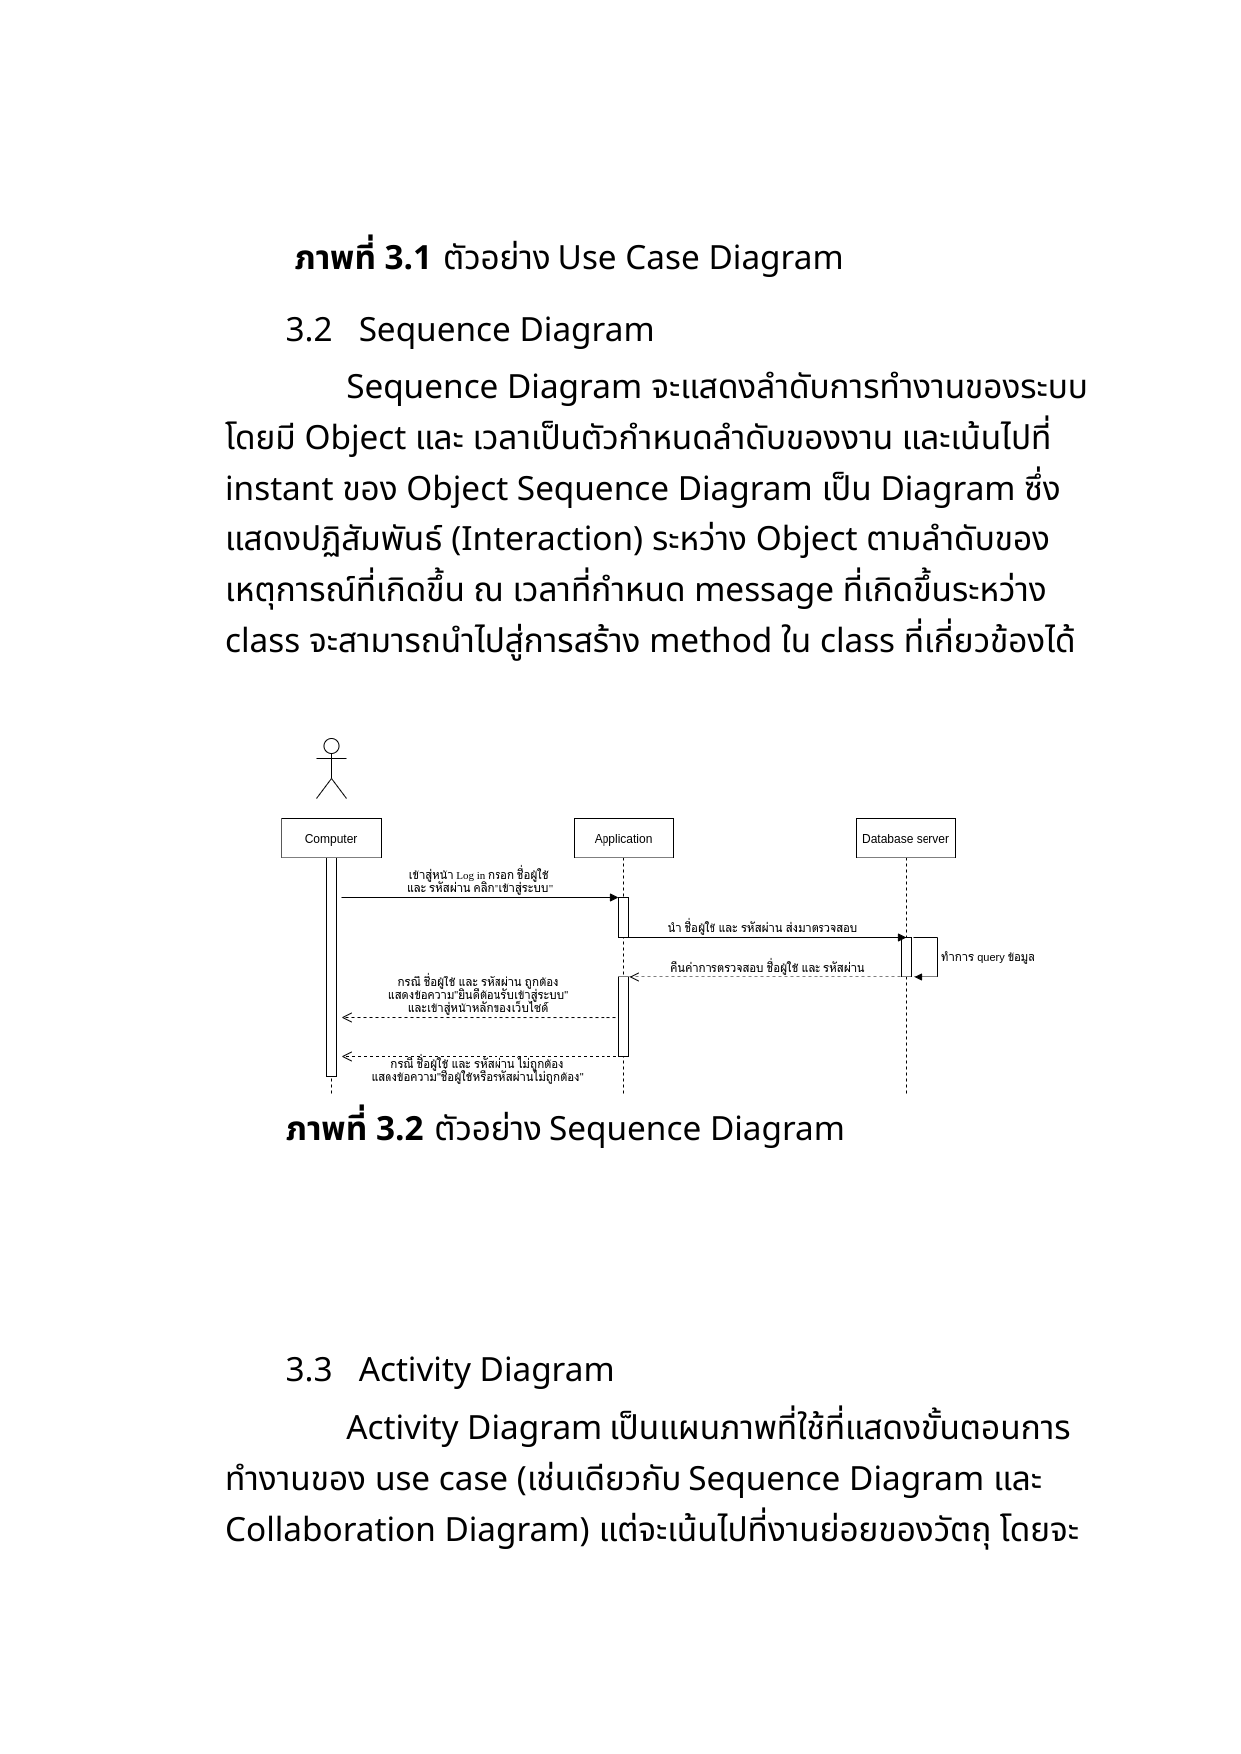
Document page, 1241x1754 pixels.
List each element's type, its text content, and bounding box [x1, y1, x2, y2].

text Activity Diagramเป็นแผนภาพที่ใช้ที่แสดงขั้นตอนการทำงานของ use case (เช่นเดียวกับSequence Diagram และ Collaboration Diagram) แต่จะเน้นไปที่งานย่อยของวัตถุ โดยจะ [225, 1404, 1091, 1556]
picture [281, 738, 1034, 1096]
text ภาพที่ 3.2 ตัวอย่างSequence Diagram [225, 1096, 1091, 1155]
text Sequence Diagram จะแสดงลำดับการทำงานของระบบ โดยมี Object และ เวลาเป็นตัวกำหนดลำดับของงาน และเน้นไปที่ instant ของ Object Sequence Diagram เป็น Diagram ซึ่งแสดงปฏิสัมพันธ์ (Interaction) ระหว่าง Object ตามลำดับของเหตุการณ์ที่เกิดขึ้น ณ เวลาที่กำหนด message ที่เกิดขึ้นระหว่าง class จะสามารถนำไปสู่การสร้าง method ใน class ที่เกี่ยวข้องได้ [225, 363, 1091, 667]
subtitle 3.3 Activity Diagram [225, 1346, 1091, 1392]
subtitle 3.2 Sequence Diagram [225, 305, 1091, 351]
text ภาพที่ 3.1 ตัวอย่างUse Case Diagram [225, 225, 1091, 284]
